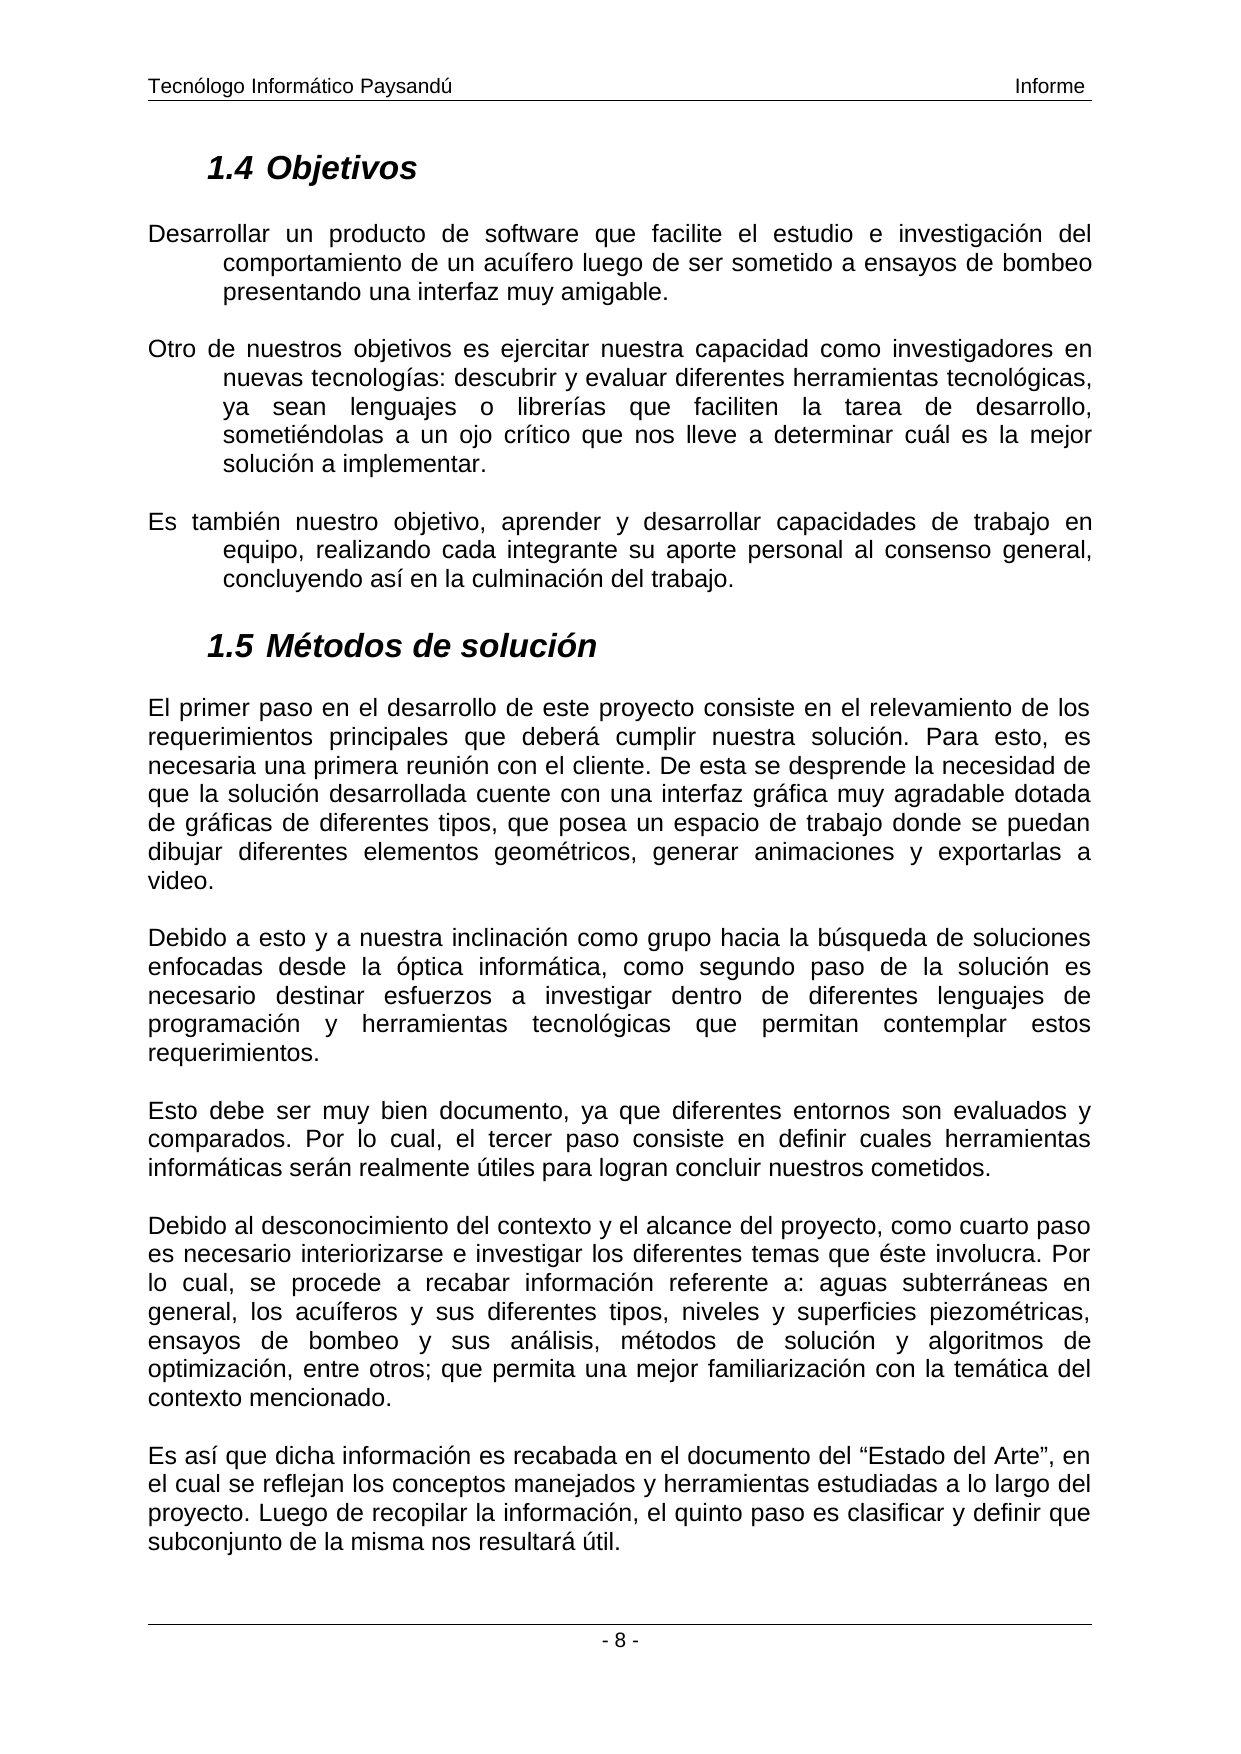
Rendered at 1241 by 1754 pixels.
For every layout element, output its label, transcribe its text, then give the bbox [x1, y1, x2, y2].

subtitle Métodos de solución [207, 626, 1092, 664]
text Es así que dicha información es recabada en el documento del “Estado del Arte”, en el cual se reflejan los conceptos manejados y herramientas estudiadas a lo largo del proyecto. Luego de recopilar la información, el quinto paso es clasificar y definir que subconjunto de la misma nos resultará útil. [148, 1441, 1092, 1556]
subtitle Objetivos [207, 148, 1092, 186]
text Es también nuestro objetivo, aprender y desarrollar capacidades de trabajo en equipo, realizando cada integrante su aporte personal al consenso general, concluyendo así en la culminación del trabajo. [148, 507, 1092, 593]
text Esto debe ser muy bien documento, ya que diferentes entornos son evaluados y comparados. Por lo cual, el tercer paso consiste en definir cuales herramientas informáticas serán realmente útiles para logran concluir nuestros cometidos. [148, 1096, 1092, 1182]
text Debido al desconocimiento del contexto y el alcance del proyecto, como cuarto paso es necesario interiorizarse e investigar los diferentes temas que éste involucra. Por lo cual, se procede a recabar información referente a: aguas subterráneas en general, los acuíferos y sus diferentes tipos, niveles y superficies piezométricas, ensayos de bombeo y sus análisis, métodos de solución y algoritmos de optimización, entre otros; que permita una mejor familiarización con la temática del contexto mencionado. [148, 1211, 1092, 1412]
text Desarrollar un producto de software que facilite el estudio e investigación del comportamiento de un acuífero luego de ser sometido a ensayos de bombeo presentando una interfaz muy amigable. [148, 219, 1092, 305]
text Debido a esto y a nuestra inclinación como grupo hacia la búsqueda de soluciones enfocadas desde la óptica informática, como segundo paso de la solución es necesario destinar esfuerzos a investigar dentro de diferentes lenguajes de programación y herramientas tecnológicas que permitan contemplar estos requerimientos. [148, 923, 1092, 1067]
text Otro de nuestros objetivos es ejercitar nuestra capacidad como investigadores en nuevas tecnologías: descubrir y evaluar diferentes herramientas tecnológicas, ya sean lenguajes o librerías que faciliten la tarea de desarrollo, sometiéndolas a un ojo crítico que nos lleve a determinar cuál es la mejor solución a implementar. [148, 334, 1092, 478]
text El primer paso en el desarrollo de este proyecto consiste en el relevamiento de los requerimientos principales que deberá cumplir nuestra solución. Para esto, es necesaria una primera reunión con el cliente. De esta se desprende la necesidad de que la solución desarrollada cuente con una interfaz gráfica muy agradable dotada de gráficas de diferentes tipos, que posea un espacio de trabajo donde se puedan dibujar diferentes elementos geométricos, generar animaciones y exportarlas a video. [148, 693, 1092, 894]
